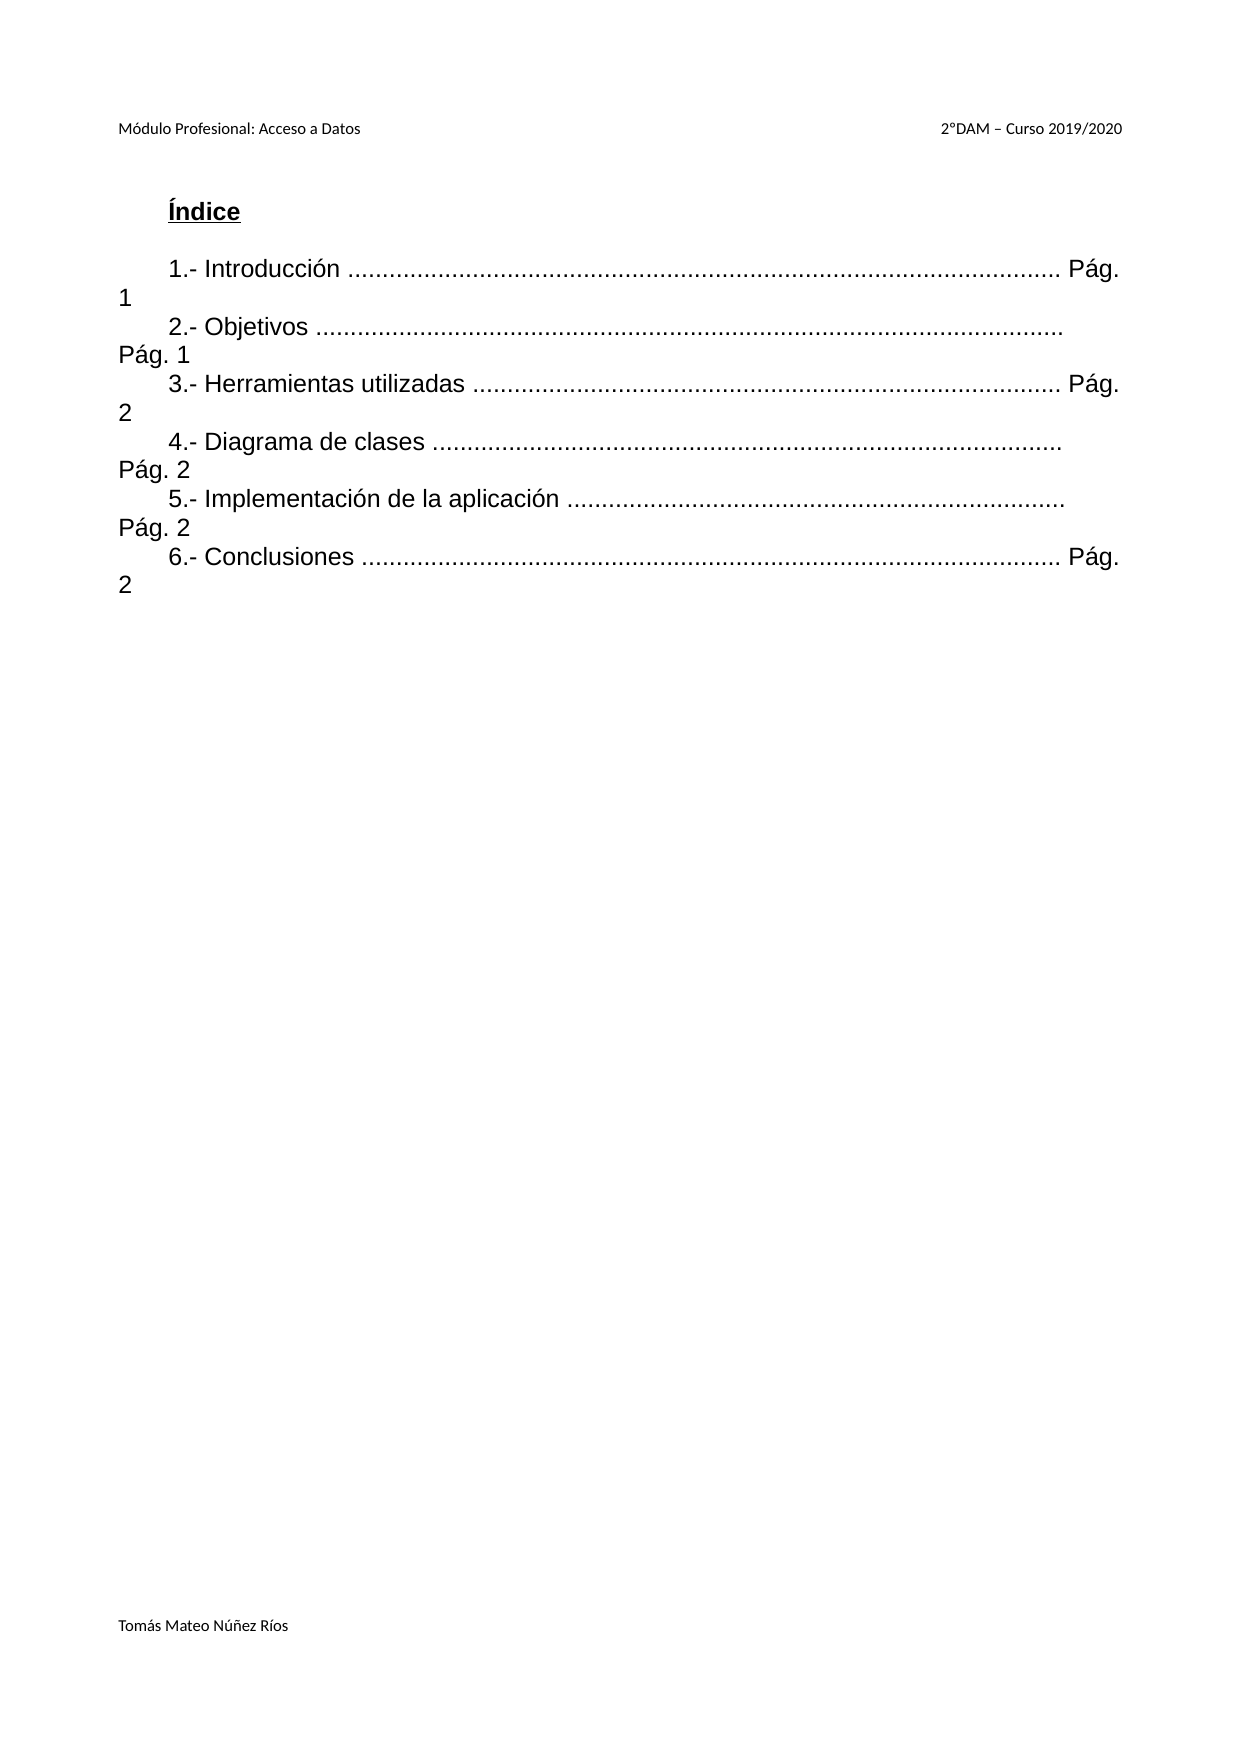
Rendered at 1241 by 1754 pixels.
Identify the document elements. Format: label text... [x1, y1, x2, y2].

text 5.- Implementación de la aplicación ........................................................................ Pág. 2 [118, 484, 1122, 542]
text Índice [118, 197, 1122, 225]
text 4.- Diagrama de clases ........................................................................................... Pág. 2 [118, 427, 1122, 484]
text 2.- Objetivos ............................................................................................................ Pág. 1 [118, 312, 1122, 369]
text 3.- Herramientas utilizadas ..................................................................................... Pág. 2 [118, 369, 1122, 427]
text 1.- Introducción ....................................................................................................... Pág. 1 [118, 254, 1122, 312]
text 6.- Conclusiones ..................................................................................................... Pág. 2 [118, 542, 1122, 599]
